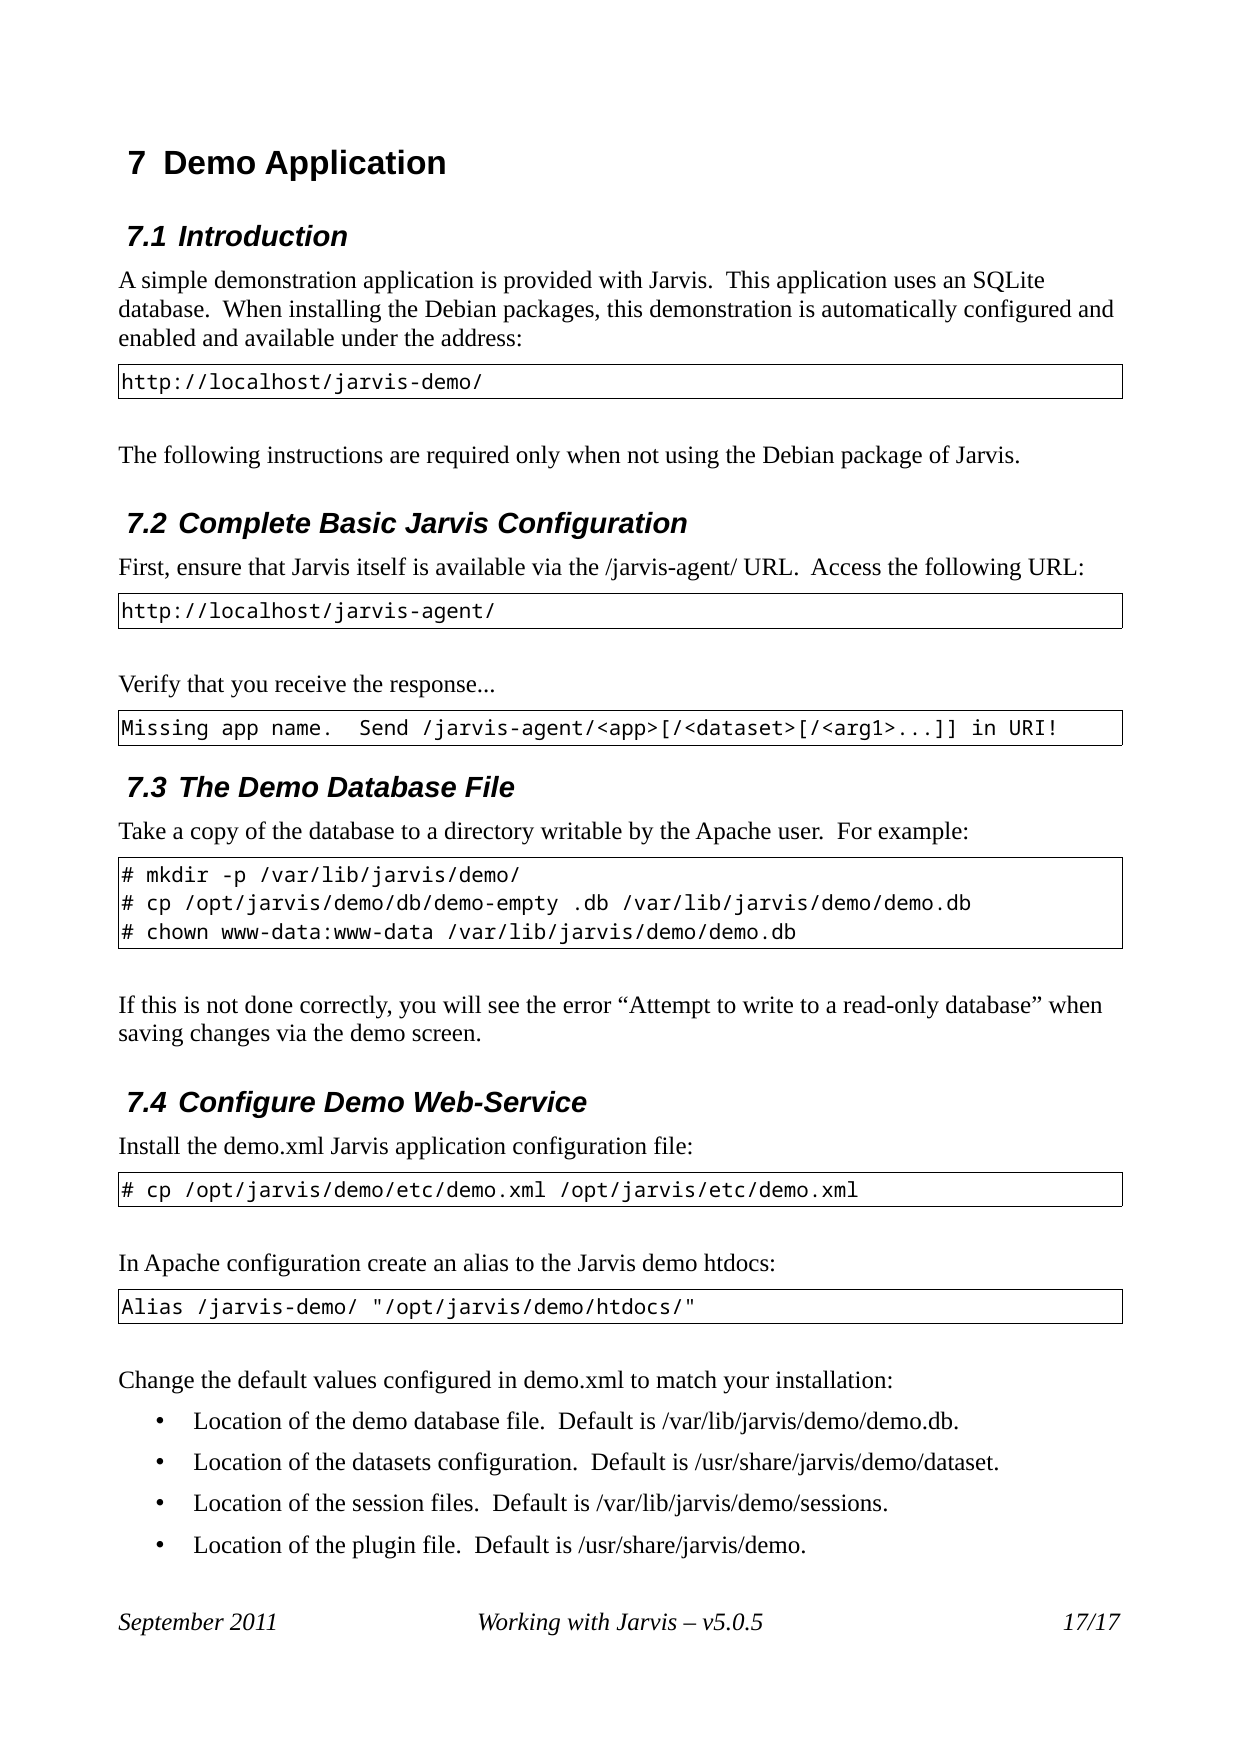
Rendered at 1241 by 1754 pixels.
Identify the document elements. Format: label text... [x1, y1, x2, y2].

text Take a copy of the database to a directory writable by the Apache user. For example: [118, 816, 1122, 844]
text Alias /jarvis-demo/ "/opt/jarvis/demo/htdocs/" [119, 1290, 1122, 1323]
text Missing app name. Send /jarvis-agent/<app>[/<dataset>[/<arg1>...]] in URI! [119, 711, 1122, 745]
subtitle Demo Application [118, 143, 1122, 182]
text If this is not done correctly, you will see the error “Attempt to write to a read-only database” when saving changes via the demo screen. [118, 990, 1122, 1047]
text http://localhost/jarvis-agent/ [119, 594, 1122, 628]
subtitle Introduction [118, 219, 1122, 253]
text # cp /opt/jarvis/demo/etc/demo.xml /opt/jarvis/etc/demo.xml [119, 1173, 1122, 1206]
text The following instructions are required only when not using the Debian package of Jarvis. [118, 440, 1122, 468]
list Location of the datasets configuration. Default is /usr/share/jarvis/demo/dataset. [156, 1447, 1122, 1476]
text Change the default values configured in demo.xml to match your installation: [118, 1365, 1122, 1393]
text # chown www-data:www-data /var/lib/jarvis/demo/demo.db [119, 914, 1122, 948]
text # cp /opt/jarvis/demo/db/demo-empty .db /var/lib/jarvis/demo/demo.db [119, 886, 1122, 914]
text Verify that you receive the response... [118, 669, 1122, 698]
subtitle Complete Basic Jarvis Configuration [118, 506, 1122, 539]
list Location of the demo database file. Default is /var/lib/jarvis/demo/demo.db. [156, 1406, 1122, 1435]
list Location of the session files. Default is /var/lib/jarvis/demo/sessions. [156, 1488, 1122, 1517]
text http://localhost/jarvis-demo/ [119, 365, 1122, 398]
text Install the demo.xml Jarvis application configuration file: [118, 1131, 1122, 1159]
text # mkdir -p /var/lib/jarvis/demo/ [119, 858, 1122, 886]
list Location of the plugin file. Default is /usr/share/jarvis/demo. [156, 1530, 1122, 1558]
text In Apache configuration create an alias to the Jarvis demo htdocs: [118, 1248, 1122, 1276]
text A simple demonstration application is provided with Jarvis. This application uses an SQLite database. When installing the Debian packages, this demonstration is automatically configured and enabled and available under the address: [118, 265, 1122, 352]
text First, ensure that Jarvis itself is available via the /jarvis-agent/ URL. Access the following URL: [118, 552, 1122, 581]
subtitle The Demo Database File [118, 770, 1122, 803]
subtitle Configure Demo Web-Service [118, 1085, 1122, 1118]
